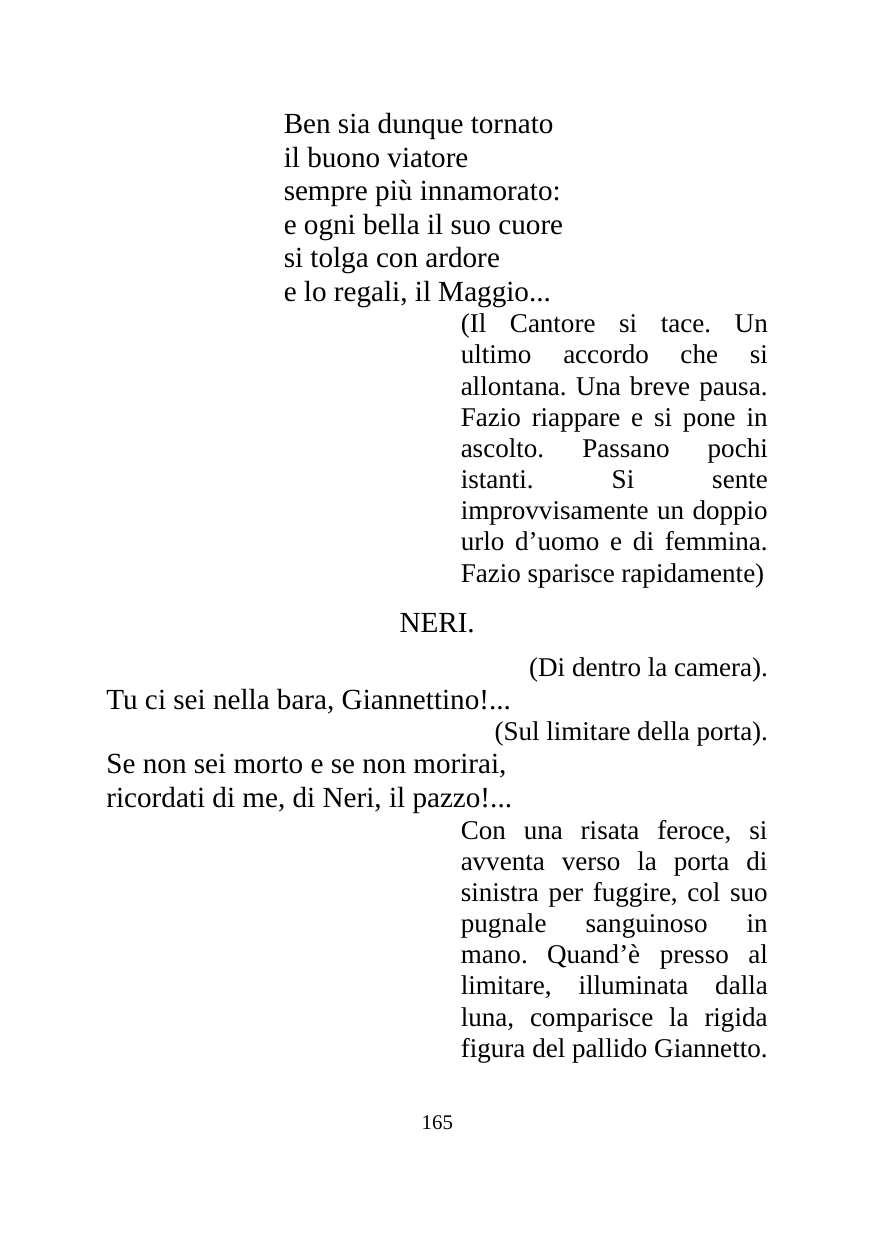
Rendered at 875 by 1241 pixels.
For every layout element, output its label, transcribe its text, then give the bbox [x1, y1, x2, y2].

text NERI. [106, 606, 768, 639]
text Con una risata feroce, si avventa verso la porta di sinistra per fuggire, col suo pugnale sanguinoso in mano. Quand’è presso al limitare, illuminata dalla luna, comparisce la rigida figura del pallido Giannetto. [461, 814, 768, 1063]
text (Il Cantore si tace. Un ultimo accordo che si allontana. Una breve pausa. Fazio riappare e si pone in ascolto. Passano pochi istanti. Si sente improvvisamente un doppio urlo d’uomo e di femmina. Fazio sparisce rapidamente) [461, 307, 768, 588]
text Tu ci sei nella bara, Giannettino!... [106, 682, 768, 716]
text Se non sei morto e se non morirai, ricordati di me, di Neri, il pazzo!... [106, 747, 768, 814]
text (Sul limitare della porta). [77, 716, 768, 747]
text (Di dentro la camera). [77, 651, 768, 682]
text Ben sia dunque tornato il buono viatore sempre più innamorato: e ogni bella il suo cuore si tolga con ardore e lo regali, il Maggio... [283, 106, 768, 307]
